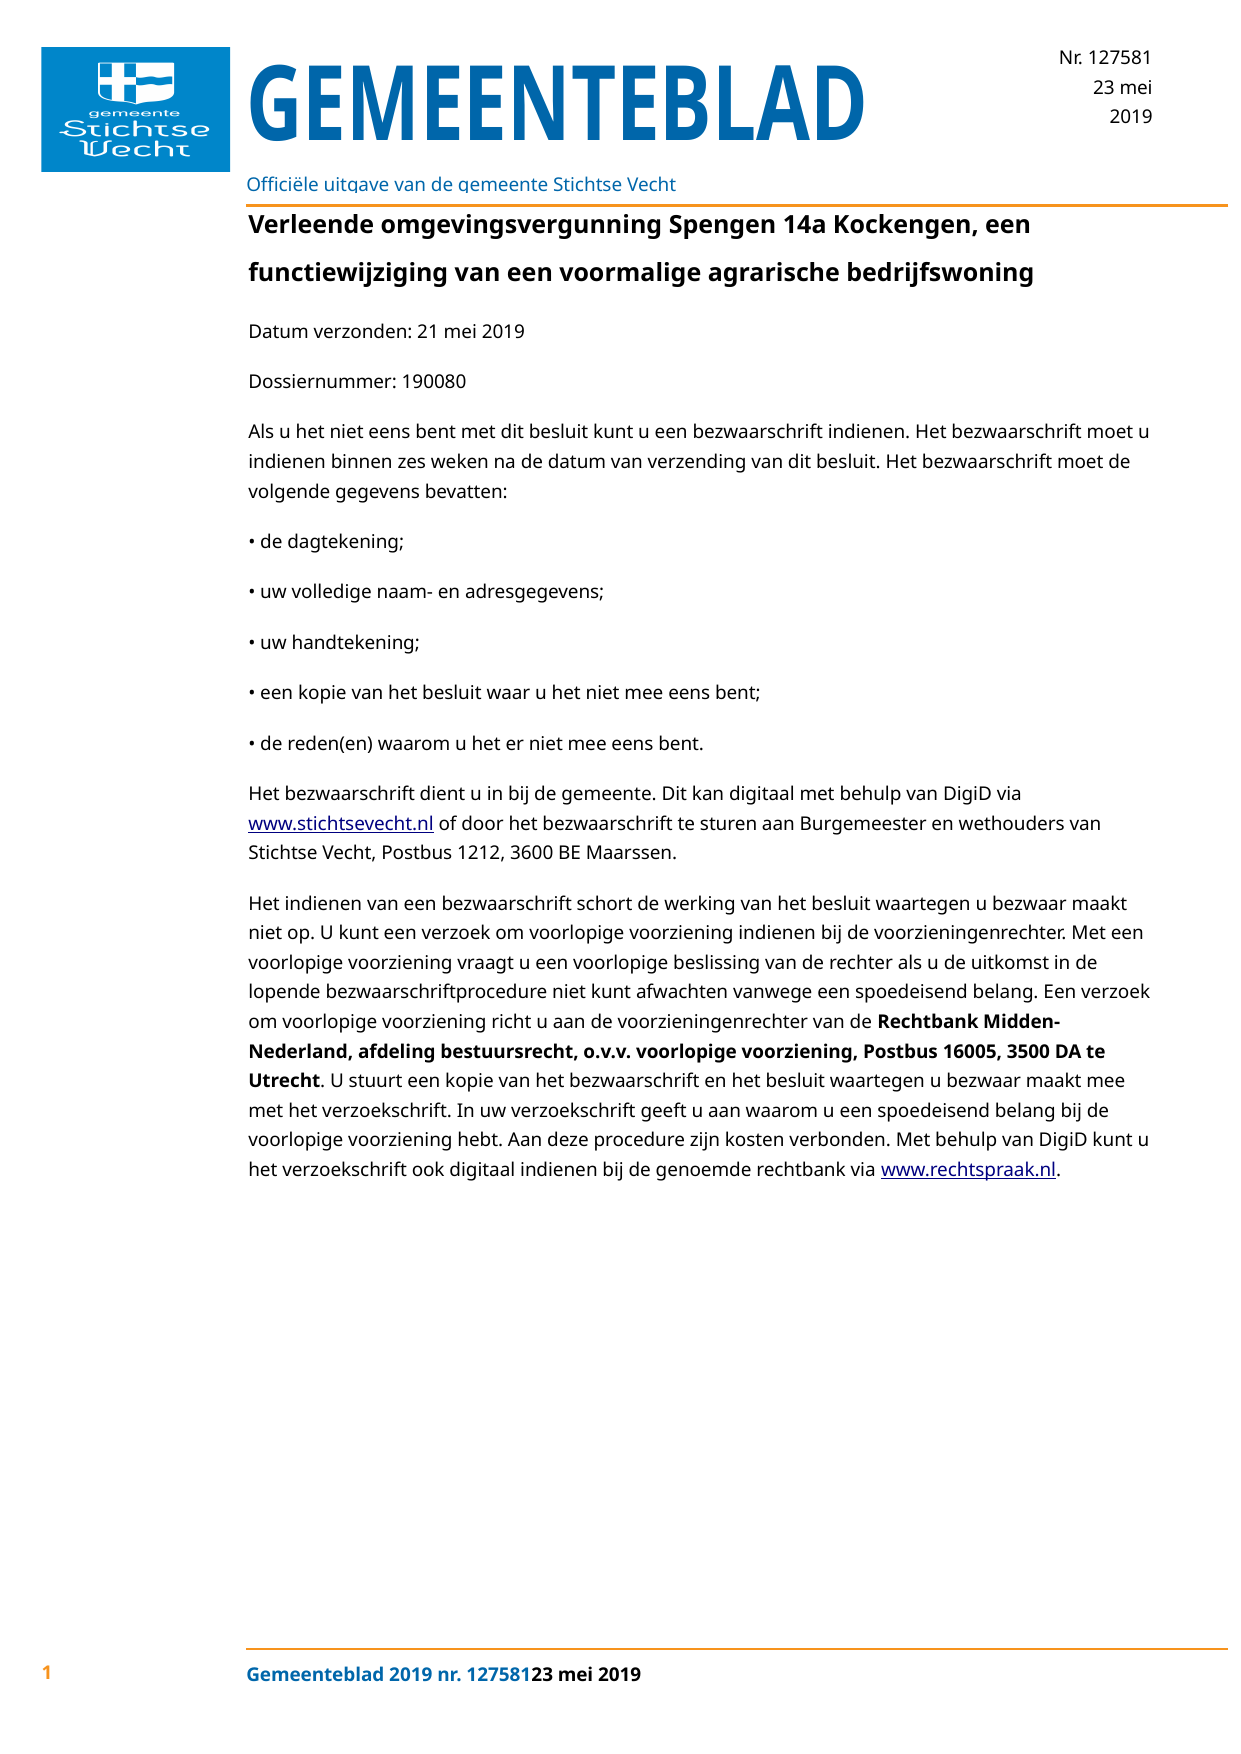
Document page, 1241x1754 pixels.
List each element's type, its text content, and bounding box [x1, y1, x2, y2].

text Verleende omgevingsvergunning Spengen 14a Kockengen, een functiewijziging van een voormalige agrarische bedrijfswoning [248, 207, 1152, 288]
text • de dagtekening; [248, 528, 1152, 554]
text Als u het niet eens bent met dit besluit kunt u een bezwaarschrift indienen. Het bezwaarschrift moet u indienen binnen zes weken na de datum van verzending van dit besluit. Het bezwaarschrift moet de volgende gegevens bevatten: [248, 419, 1152, 504]
text Het bezwaarschrift dient u in bij de gemeente. Dit kan digitaal met behulp van DigiD via www.stichtsevecht.nl of door het bezwaarschrift te sturen aan Burgemeester en wethouders van Stichtse Vecht, Postbus 1212, 3600 BE Maarssen. [248, 780, 1152, 865]
text Het indienen van een bezwaarschrift schort de werking van het besluit waartegen u bezwaar maakt niet op. U kunt een verzoek om voorlopige voorziening indienen bij de voorzieningenrechter. Met een voorlopige voorziening vraagt u een voorlopige beslissing van de rechter als u de uitkomst in de lopende bezwaarschriftprocedure niet kunt afwachten vanwege een spoedeisend belang. Een verzoek om voorlopige voorziening richt u aan de voorzieningenrechter van de Rechtbank Midden-Nederland, afdeling bestuursrecht, o.v.v. voorlopige voorziening, Postbus 16005, 3500 DA te Utrecht. U stuurt een kopie van het bezwaarschrift en het besluit waartegen u bezwaar maakt mee met het verzoekschrift. In uw verzoekschrift geeft u aan waarom u een spoedeisend belang bij de voorlopige voorziening hebt. Aan deze procedure zijn kosten verbonden. Met behulp van DigiD kunt u het verzoekschrift ook digitaal indienen bij de genoemde rechtbank via www.rechtspraak.nl. [248, 890, 1152, 1182]
text • de reden(en) waarom u het er niet mee eens bent. [248, 730, 1152, 756]
text Datum verzonden: 21 mei 2019 [248, 318, 1152, 344]
text • uw volledige naam- en adresgegevens; [248, 579, 1152, 604]
picture [137, 63, 174, 103]
text Dossiernummer: 190080 [248, 368, 1152, 394]
picture [99, 63, 135, 101]
text • uw handtekening; [248, 629, 1152, 655]
text • een kopie van het besluit waar u het niet mee eens bent; [248, 679, 1152, 705]
